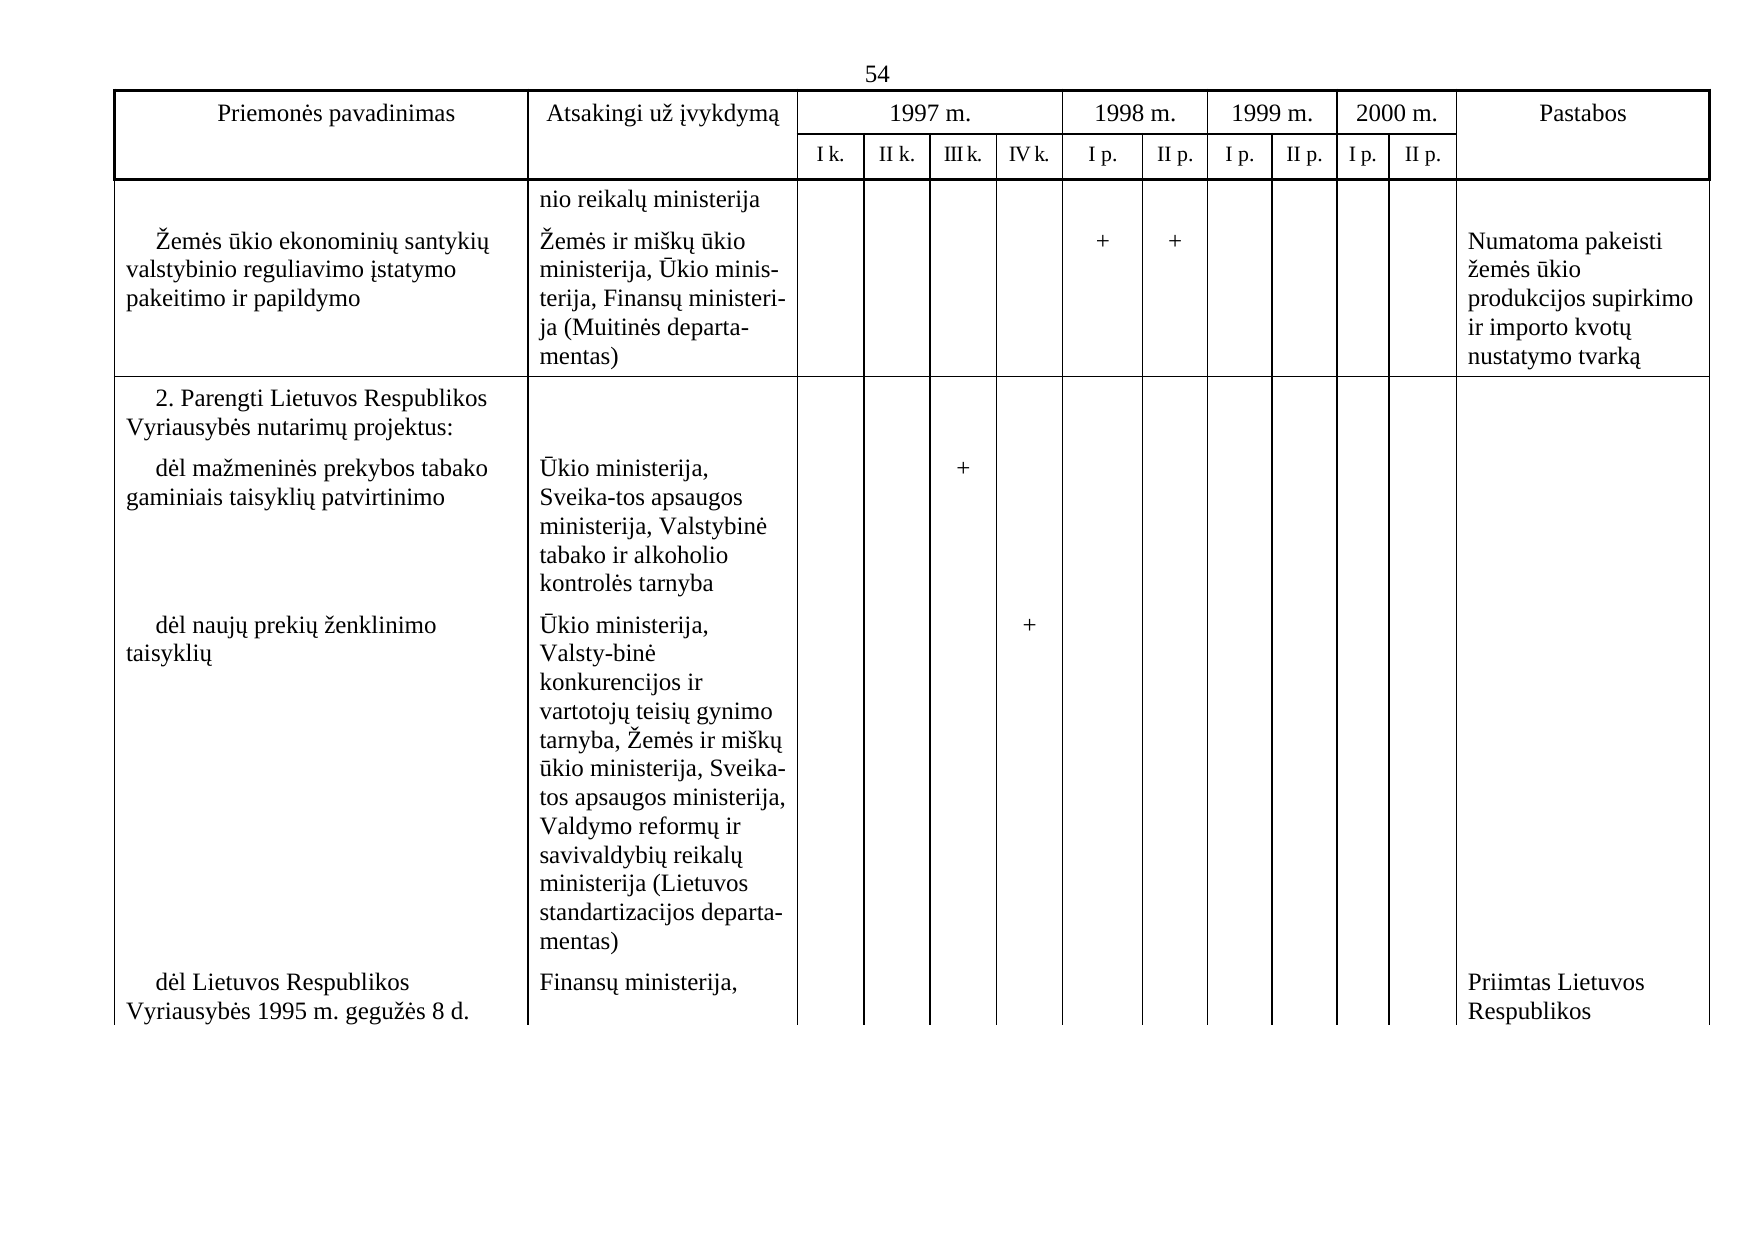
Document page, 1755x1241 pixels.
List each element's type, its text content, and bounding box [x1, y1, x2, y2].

table_cell II p. [1390, 135, 1456, 178]
table_cell [1338, 181, 1388, 219]
table_cell [1457, 133, 1708, 178]
table_cell [1143, 181, 1207, 219]
table_cell [798, 377, 863, 447]
table_cell [1390, 377, 1456, 447]
table_cell I p. [1063, 135, 1142, 178]
table_cell III k. [931, 135, 996, 178]
table_header Priemonės pavadinimas [116, 92, 527, 133]
table_cell [1208, 220, 1271, 376]
table_header 1997 m. [798, 92, 1062, 133]
table_cell [997, 961, 1062, 1025]
table_cell [1457, 377, 1709, 447]
table_cell Finansų ministerija, [529, 961, 797, 1025]
table_cell + [1063, 220, 1142, 376]
table_cell [529, 377, 797, 447]
table_cell IV k. [997, 135, 1062, 178]
table_cell [1273, 447, 1336, 603]
table_cell dėl Lietuvos Respublikos Vyriausybės 1995 m. gegužės 8 d. [115, 961, 527, 1025]
table_cell dėl naujų prekių ženklinimo taisyklių [115, 604, 527, 961]
table_cell [798, 220, 863, 376]
table_cell + [931, 447, 996, 603]
table_cell [1208, 377, 1271, 447]
table_cell [1338, 377, 1388, 447]
table_cell [931, 604, 996, 961]
table_cell Ūkio ministerija, Sveika-tos apsaugos ministerija, Valstybinė tabako ir alkoholio kontrolės tarnyba [529, 447, 797, 603]
table_cell [1208, 604, 1271, 961]
table_header Atsakingi už įvykdymą [529, 92, 797, 133]
table_cell [1273, 181, 1336, 219]
table_cell [798, 181, 863, 219]
table_cell [798, 604, 863, 961]
table_cell [1390, 181, 1456, 219]
table_cell Žemės ūkio ekonominių santykių valstybinio reguliavimo įstatymo pakeitimo ir papildymo [115, 220, 527, 376]
table_cell [997, 181, 1062, 219]
table_cell + [997, 604, 1062, 961]
table_header Pastabos [1457, 92, 1708, 133]
table_cell [1457, 447, 1709, 603]
table_cell [931, 220, 996, 376]
table_cell [1338, 604, 1388, 961]
table_cell I p. [1208, 135, 1271, 178]
table_cell [1143, 604, 1207, 961]
table_cell [997, 377, 1062, 447]
table_cell [931, 181, 996, 219]
table_cell [1457, 181, 1709, 219]
table_cell dėl mažmeninės prekybos tabako gaminiais taisyklių patvirtinimo [115, 447, 527, 603]
table_cell [1208, 447, 1271, 603]
table_header 1999 m. [1208, 92, 1336, 133]
table_cell I k. [798, 135, 863, 178]
table_cell [1273, 377, 1336, 447]
table_cell [865, 377, 929, 447]
table_cell II p. [1143, 135, 1207, 178]
table_cell [1063, 961, 1142, 1025]
table_cell [1208, 181, 1271, 219]
table_cell [798, 961, 863, 1025]
table_cell II p. [1273, 135, 1336, 178]
table_cell [1338, 447, 1388, 603]
table_cell [931, 961, 996, 1025]
table_cell [1338, 961, 1388, 1025]
table_cell I p. [1338, 135, 1388, 178]
table_cell nio reikalų ministerija [529, 181, 797, 219]
table_cell [115, 181, 527, 219]
table_cell Ūkio ministerija, Valsty-binė konkurencijos ir vartotojų teisių gynimo tarnyba, Žemės ir miškų ūkio ministerija, Sveika-tos apsaugos ministerija, Valdymo reformų ir savivaldybių reikalų ministerija (Lietuvos standartizacijos departa-mentas) [529, 604, 797, 961]
table_cell [798, 447, 863, 603]
table_cell Priimtas Lietuvos Respublikos [1457, 961, 1709, 1025]
table_cell [1390, 604, 1456, 961]
table_cell [1208, 961, 1271, 1025]
table_cell [1063, 604, 1142, 961]
table_cell [865, 604, 929, 961]
table_cell [1143, 961, 1207, 1025]
table_cell [1390, 447, 1456, 603]
table_cell [865, 961, 929, 1025]
table_cell [997, 220, 1062, 376]
table_cell [529, 133, 797, 178]
table_header 2000 m. [1338, 92, 1456, 133]
table_cell [1063, 447, 1142, 603]
table_cell [865, 220, 929, 376]
table_cell [865, 447, 929, 603]
table_cell [1273, 604, 1336, 961]
table_cell [1143, 377, 1207, 447]
table_cell Žemės ir miškų ūkio ministerija, Ūkio minis-terija, Finansų ministeri-ja (Muitinės departa-mentas) [529, 220, 797, 376]
table_cell II k. [865, 135, 929, 178]
table_cell [1063, 181, 1142, 219]
table_cell [931, 377, 996, 447]
table_header 1998 m. [1063, 92, 1207, 133]
table_cell + [1143, 220, 1207, 376]
table_cell [1143, 447, 1207, 603]
table_cell [997, 447, 1062, 603]
table_cell [1273, 220, 1336, 376]
table_cell 2. Parengti Lietuvos Respublikos Vyriausybės nutarimų projektus: [115, 377, 527, 447]
table_cell [1338, 220, 1388, 376]
table_cell [1390, 220, 1456, 376]
table_cell Numatoma pakeisti žemės ūkio produkcijos supirkimo ir importo kvotų nustatymo tvarką [1457, 220, 1709, 376]
table_cell [1273, 961, 1336, 1025]
table_cell [865, 181, 929, 219]
table_cell [1063, 377, 1142, 447]
table_cell [1390, 961, 1456, 1025]
table_cell [1457, 604, 1709, 961]
table_cell [116, 133, 527, 178]
